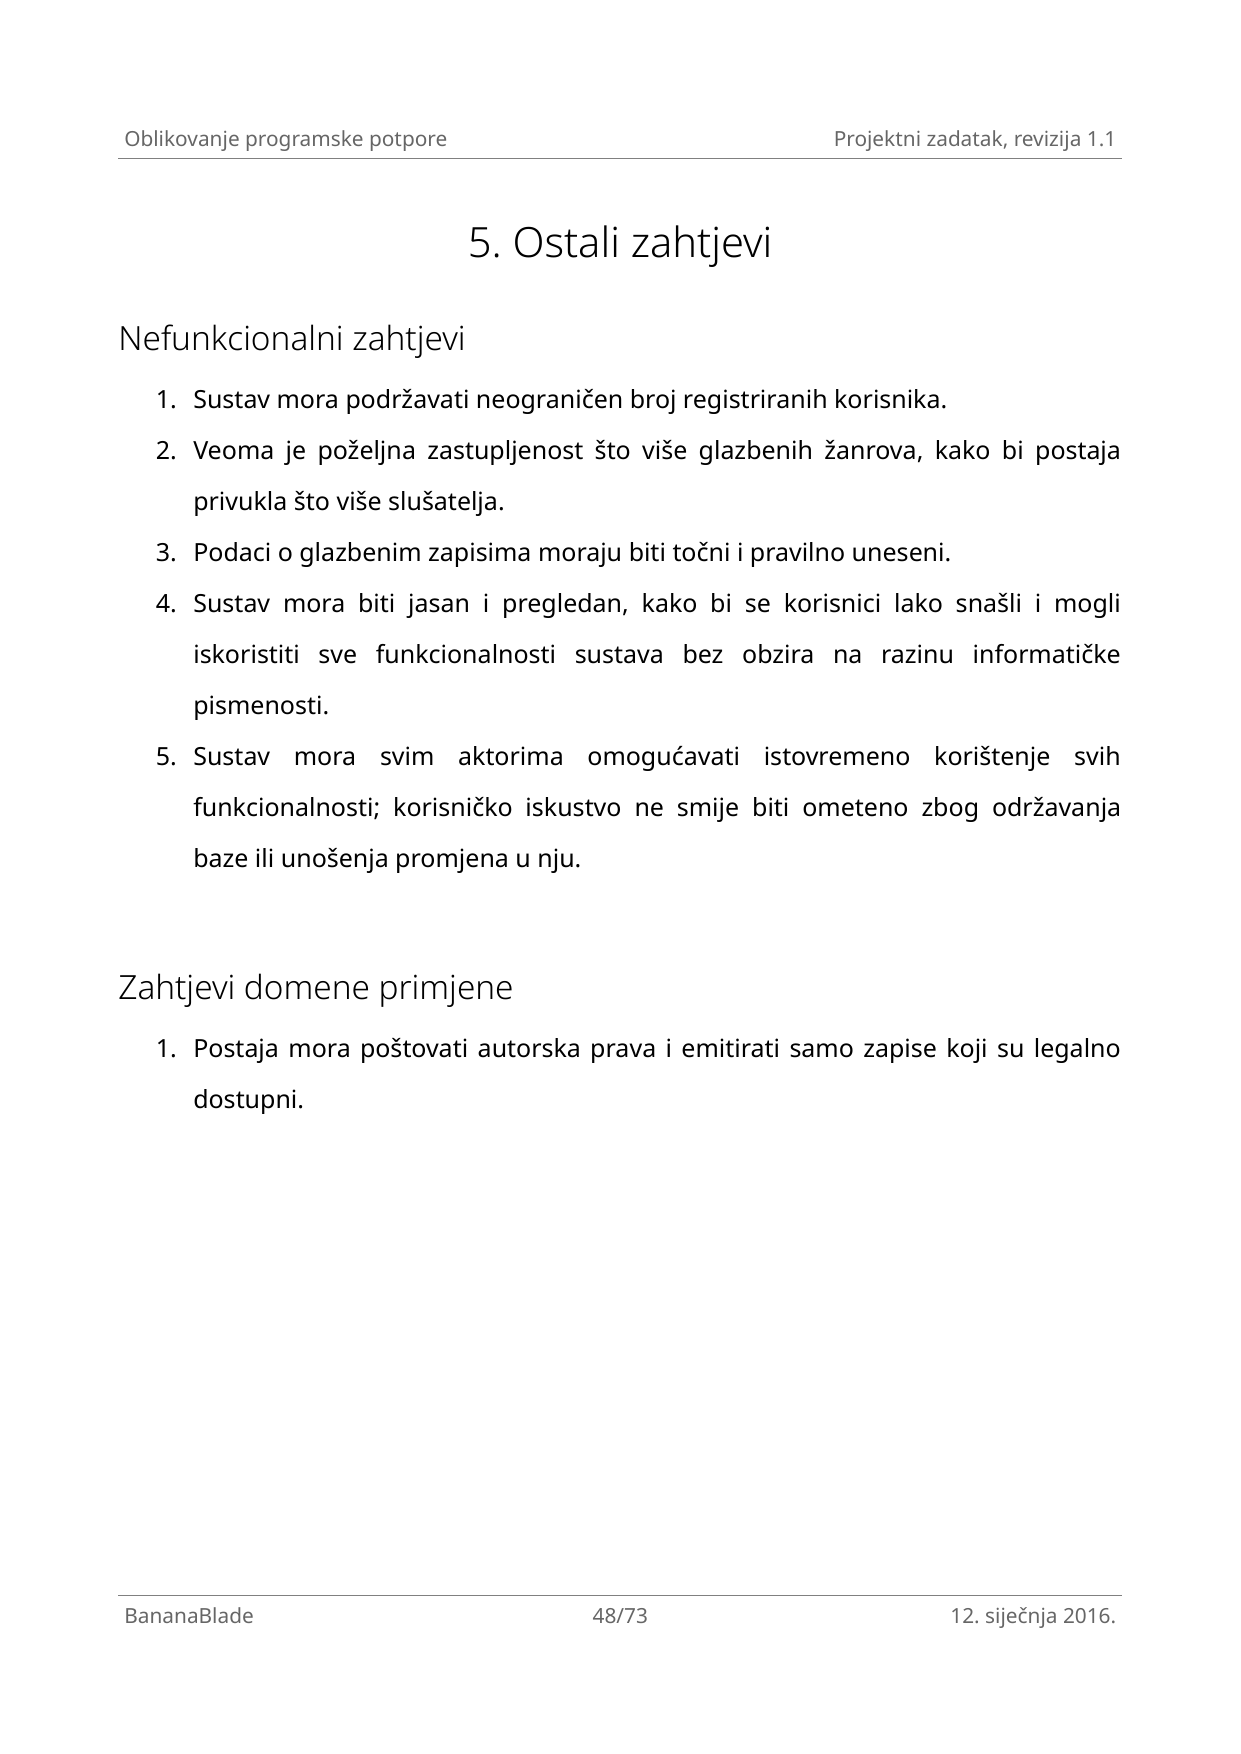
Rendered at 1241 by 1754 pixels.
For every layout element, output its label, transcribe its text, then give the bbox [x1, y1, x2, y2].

list Veoma je poželjna zastupljenost što više glazbenih žanrova, kako bi postaja privukla što više slušatelja. [156, 432, 1122, 518]
list Sustav mora svim aktorima omogućavati istovremeno korištenje svih funkcionalnosti; korisničko iskustvo ne smije biti ometeno zbog održavanja baze ili unošenja promjena u nju. [156, 739, 1122, 875]
subtitle Zahtjevi domene primjene [118, 964, 1122, 1009]
list Postaja mora poštovati autorska prava i emitirati samo zapise koji su legalno dostupni. [156, 1031, 1122, 1116]
list Sustav mora podržavati neograničen broj registriranih korisnika. [156, 381, 1122, 416]
list Sustav mora biti jasan i pregledan, kako bi se korisnici lako snašli i mogli iskoristiti sve funkcionalnosti sustava bez obzira na razinu informatičke pismenosti. [156, 586, 1122, 722]
subtitle 5. Ostali zahtjevi [118, 213, 1122, 270]
list Podaci o glazbenim zapisima moraju biti točni i pravilno uneseni. [156, 534, 1122, 569]
subtitle Nefunkcionalni zahtjevi [118, 314, 1122, 360]
